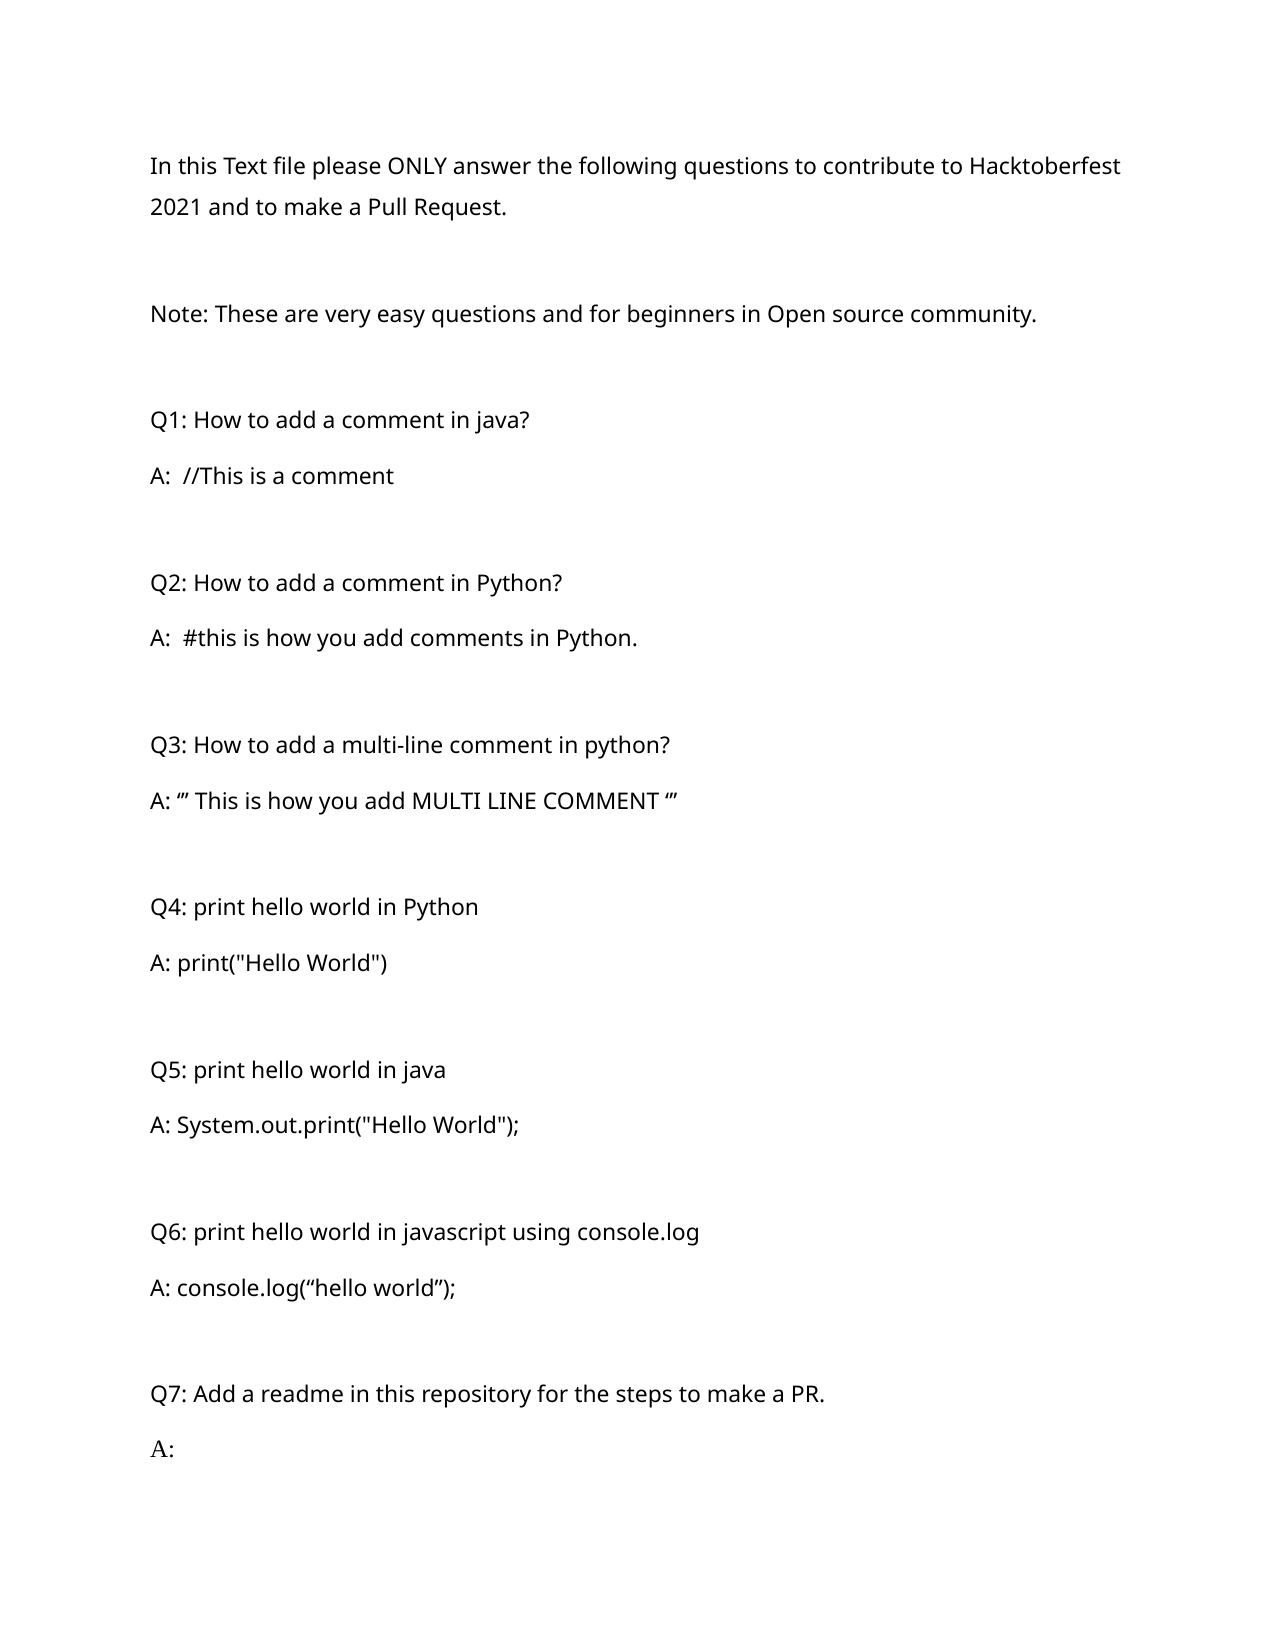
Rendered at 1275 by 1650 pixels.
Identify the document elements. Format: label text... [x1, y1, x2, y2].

text A: System.out.print("Hello World"); [150, 1109, 1125, 1140]
text A: ‘’’ This is how you add MULTI LINE COMMENT ‘’’ [150, 784, 1125, 816]
text A: #this is how you add comments in Python. [150, 622, 1125, 653]
text Q2: How to add a comment in Python? [150, 567, 1125, 598]
text Q4: print hello world in Python [150, 891, 1125, 923]
text Q3: How to add a multi-line comment in python? [150, 729, 1125, 760]
text A: console.log(“hello world”); [150, 1271, 1125, 1303]
text A: //This is a comment [150, 460, 1125, 491]
text A: [150, 1434, 1125, 1462]
text In this Text file please ONLY answer the following questions to contribute to Hacktoberfest 2021 and to make a Pull Request. [150, 150, 1125, 222]
text Q5: print hello world in java [150, 1054, 1125, 1085]
text Q1: How to add a comment in java? [150, 404, 1125, 436]
text Q7: Add a readme in this repository for the steps to make a PR. [150, 1378, 1125, 1409]
text Q6: print hello world in javascript using console.log [150, 1216, 1125, 1247]
text A: print("Hello World") [150, 947, 1125, 978]
text Note: These are very easy questions and for beginners in Open source community. [150, 298, 1125, 329]
